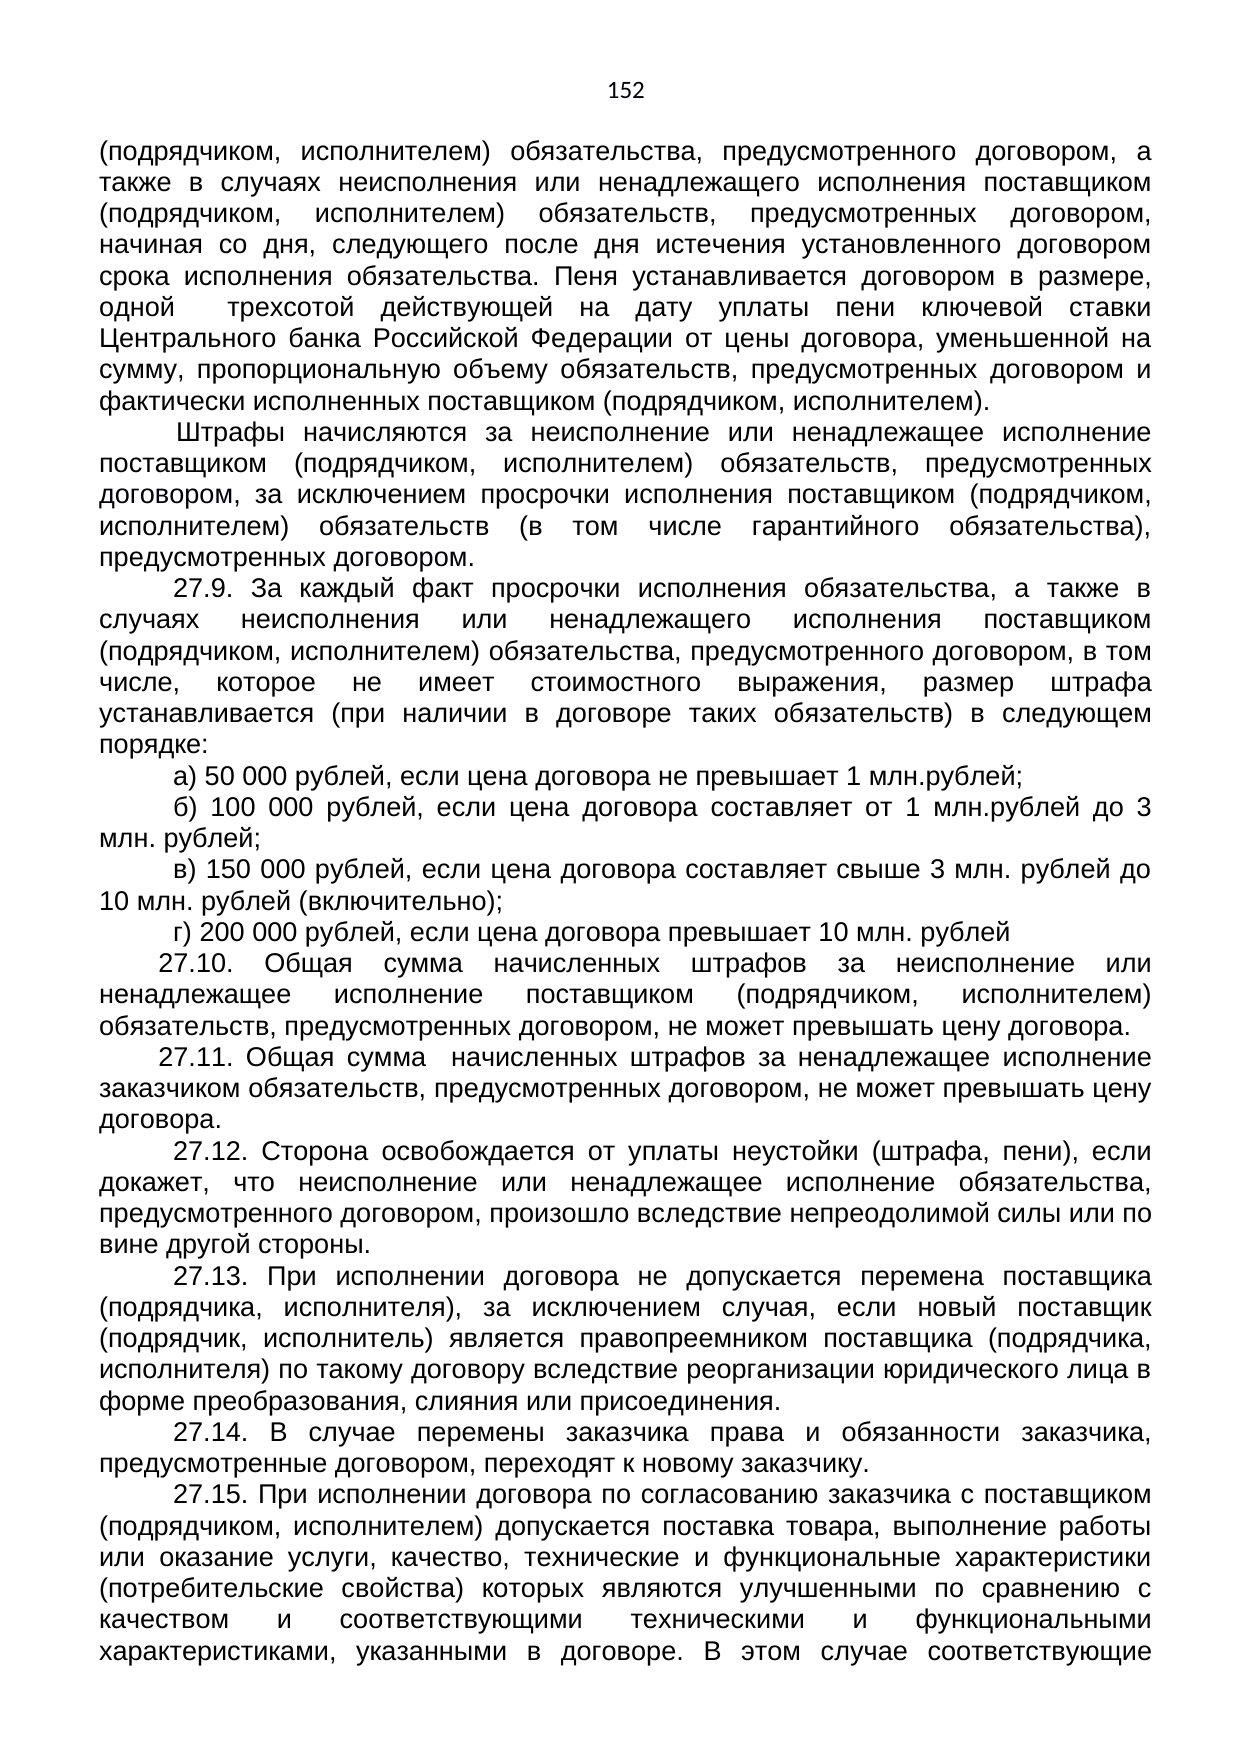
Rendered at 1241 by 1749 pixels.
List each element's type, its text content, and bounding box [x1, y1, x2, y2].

text в) 150 000 рублей, если цена договора составляет свыше 3 млн. рублей до 10 млн. рублей (включительно); [99, 853, 1152, 916]
text 27.14. В случае перемены заказчика права и обязанности заказчика, предусмотренные договором, переходят к новому заказчику. [99, 1416, 1152, 1478]
text а) 50 000 рублей, если цена договора не превышает 1 млн.рублей; [99, 760, 1152, 791]
text (подрядчиком, исполнителем) обязательства, предусмотренного договором, а также в случаях неисполнения или ненадлежащего исполнения поставщиком (подрядчиком, исполнителем) обязательств, предусмотренных договором, начиная со дня, следующего после дня истечения установленного договором срока исполнения обязательства. Пеня устанавливается договором в размере, одной трехсотой действующей на дату уплаты пени ключевой ставки Центрального банка Российской Федерации от цены договора, уменьшенной на сумму, пропорциональную объему обязательств, предусмотренных договором и фактически исполненных поставщиком (подрядчиком, исполнителем). [99, 135, 1152, 416]
text б) 100 000 рублей, если цена договора составляет от 1 млн.рублей до 3 млн. рублей; [99, 791, 1152, 853]
text 27.12. Сторона освобождается от уплаты неустойки (штрафа, пени), если докажет, что неисполнение или ненадлежащее исполнение обязательства, предусмотренного договором, произошло вследствие непреодолимой силы или по вине другой стороны. [99, 1135, 1152, 1260]
text г) 200 000 рублей, если цена договора превышает 10 млн. рублей [99, 916, 1152, 947]
text 27.11. Общая сумма начисленных штрафов за ненадлежащее исполнение заказчиком обязательств, предусмотренных договором, не может превышать цену договора. [99, 1041, 1152, 1135]
text 27.15. При исполнении договора по согласованию заказчика с поставщиком (подрядчиком, исполнителем) допускается поставка товара, выполнение работы или оказание услуги, качество, технические и функциональные характеристики (потребительские свойства) которых являются улучшенными по сравнению с качеством и соответствующими техническими и функциональными характеристиками, указанными в договоре. В этом случае соответствующие [99, 1478, 1152, 1666]
text 27.9. За каждый факт просрочки исполнения обязательства, а также в случаях неисполнения или ненадлежащего исполнения поставщиком (подрядчиком, исполнителем) обязательства, предусмотренного договором, в том числе, которое не имеет стоимостного выражения, размер штрафа устанавливается (при наличии в договоре таких обязательств) в следующем порядке: [99, 572, 1152, 760]
text 27.10. Общая сумма начисленных штрафов за неисполнение или ненадлежащее исполнение поставщиком (подрядчиком, исполнителем) обязательств, предусмотренных договором, не может превышать цену договора. [99, 947, 1152, 1041]
text 27.13. При исполнении договора не допускается перемена поставщика (подрядчика, исполнителя), за исключением случая, если новый поставщик (подрядчик, исполнитель) является правопреемником поставщика (подрядчика, исполнителя) по такому договору вследствие реорганизации юридического лица в форме преобразования, слияния или присоединения. [99, 1260, 1152, 1416]
text Штрафы начисляются за неисполнение или ненадлежащее исполнение поставщиком (подрядчиком, исполнителем) обязательств, предусмотренных договором, за исключением просрочки исполнения поставщиком (подрядчиком, исполнителем) обязательств (в том числе гарантийного обязательства), предусмотренных договором. [99, 416, 1152, 572]
